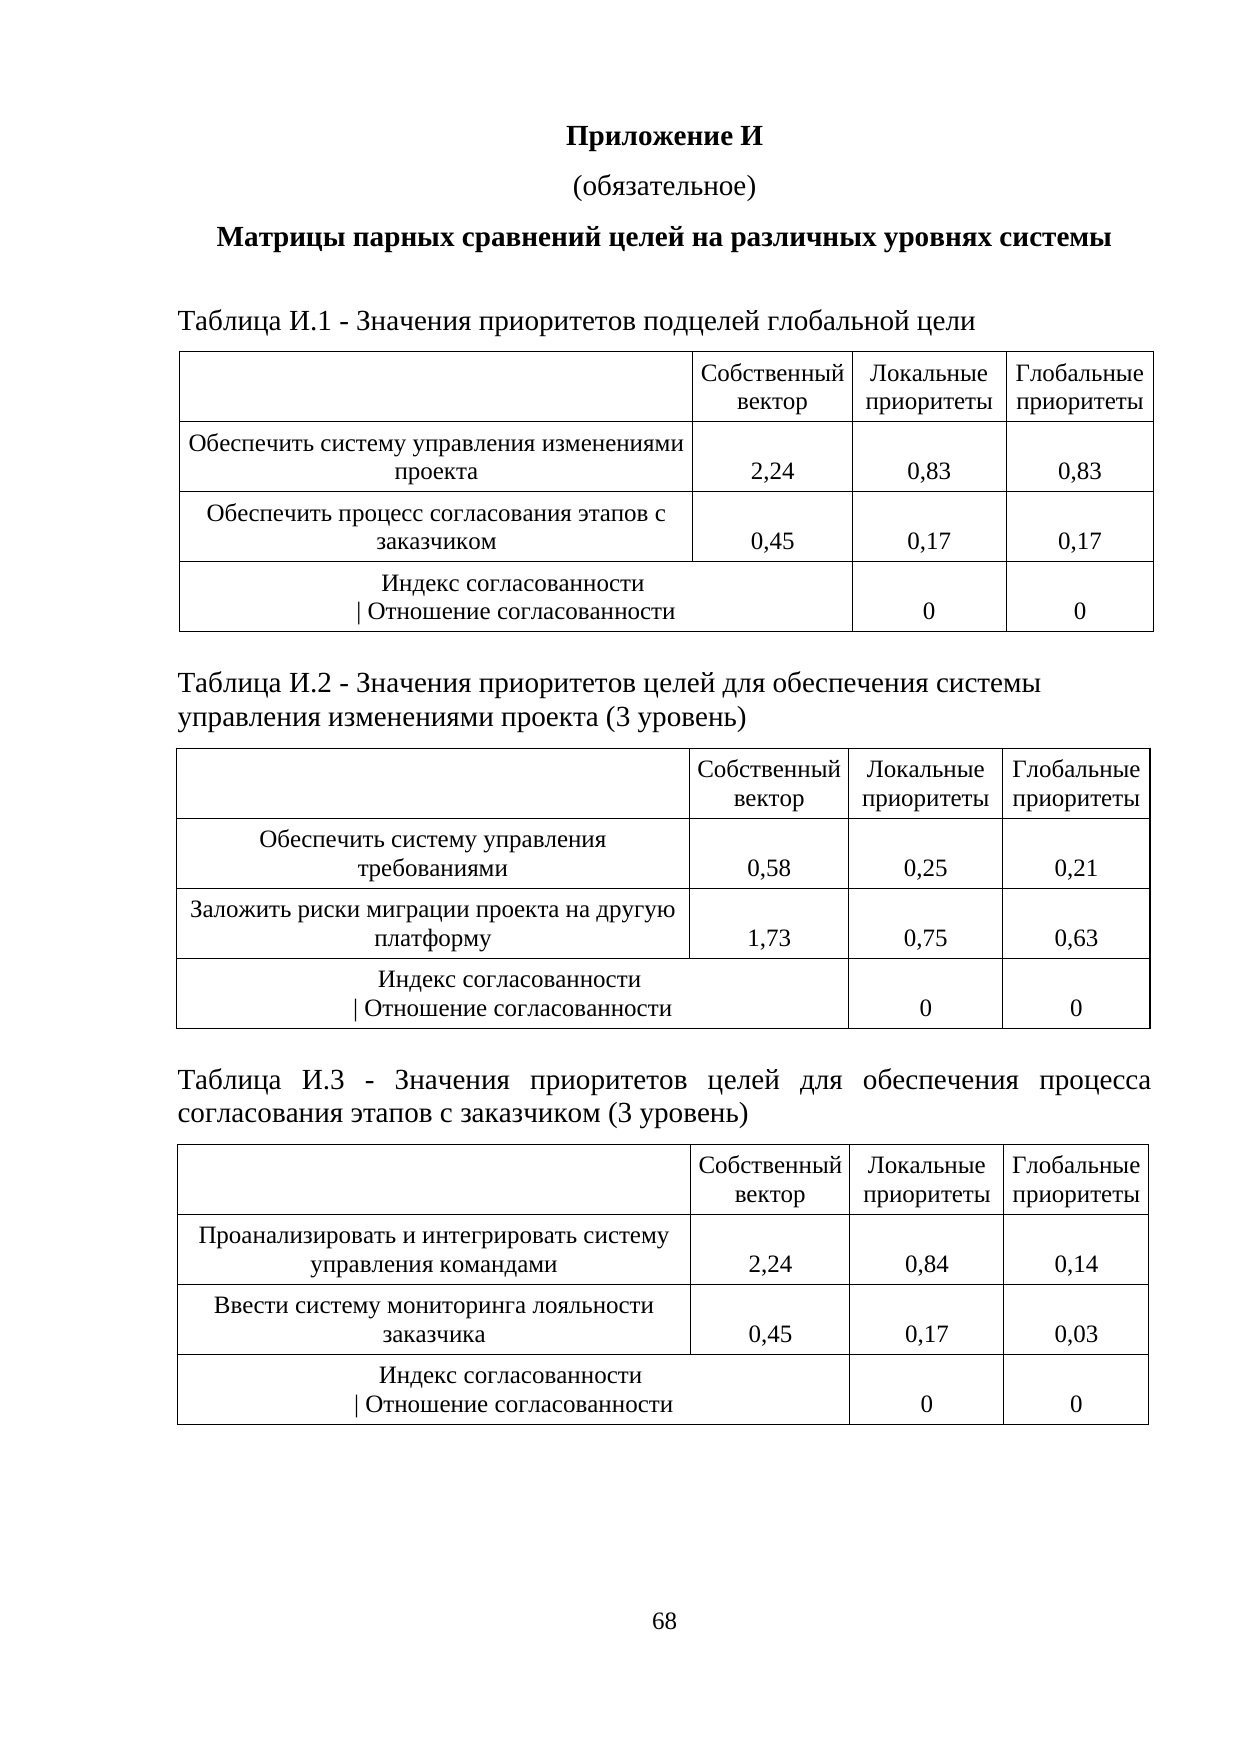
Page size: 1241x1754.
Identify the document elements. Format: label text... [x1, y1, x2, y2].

table_cell 0 [849, 959, 1002, 1027]
table_header Собственный вектор [691, 1145, 849, 1214]
table_cell 2,24 [693, 422, 852, 491]
table_cell 0,17 [1007, 492, 1153, 561]
subtitle Приложение И [177, 118, 1152, 152]
table_cell 0,58 [690, 819, 848, 887]
table_cell 0,83 [853, 422, 1006, 491]
table_cell 0,75 [849, 889, 1002, 957]
table_header Собственный вектор [690, 749, 848, 817]
table_cell 0 [850, 1355, 1003, 1424]
table_cell 0 [853, 562, 1006, 631]
table_cell Обеспечить систему управления требованиями [177, 819, 689, 887]
table_header Собственный вектор [693, 352, 852, 421]
table_cell Ввести систему мониторинга лояльности заказчика [178, 1285, 690, 1354]
table_cell Индекс согласованности | Отношение согласованности [178, 1355, 849, 1424]
table_cell 0 [1003, 959, 1149, 1027]
table_header Глобальные приоритеты [1003, 749, 1149, 817]
table_header [178, 1145, 690, 1214]
table_cell 0,17 [853, 492, 1006, 561]
table_cell 0,45 [693, 492, 852, 561]
table_cell 0,84 [850, 1215, 1003, 1284]
subtitle Матрицы парных сравнений целей на различных уровнях системы [177, 219, 1152, 252]
table_header Локальные приоритеты [850, 1145, 1003, 1214]
table_cell 0 [1007, 562, 1153, 631]
table_cell 0,17 [850, 1285, 1003, 1354]
table_cell 0,83 [1007, 422, 1153, 491]
table_header Локальные приоритеты [849, 749, 1002, 817]
table_cell 0,03 [1004, 1285, 1148, 1354]
subtitle (обязательное) [177, 168, 1152, 202]
text Таблица И.2 - Значения приоритетов целей для обеспечения системы управления изменениями проекта (3 уровень) [177, 666, 1152, 733]
table_header Глобальные приоритеты [1004, 1145, 1148, 1214]
table_header Локальные приоритеты [853, 352, 1006, 421]
table_cell 0,45 [691, 1285, 849, 1354]
table_header [180, 352, 692, 421]
table_header [177, 749, 689, 817]
table_cell 1,73 [690, 889, 848, 957]
table_cell Обеспечить систему управления изменениями проекта [180, 422, 692, 491]
table_cell Индекс согласованности | Отношение согласованности [180, 562, 852, 631]
table_cell 2,24 [691, 1215, 849, 1284]
text Таблица И.1 - Значения приоритетов подцелей глобальной цели [177, 303, 1152, 336]
table_header Глобальные приоритеты [1007, 352, 1153, 421]
table_cell 0 [1004, 1355, 1148, 1424]
text Таблица И.3 - Значения приоритетов целей для обеспечения процесса согласования этапов с заказчиком (3 уровень) [177, 1062, 1152, 1129]
table_cell 0,25 [849, 819, 1002, 887]
table_cell 0,63 [1003, 889, 1149, 957]
table_cell Обеспечить процесс согласования этапов с заказчиком [180, 492, 692, 561]
table_cell 0,14 [1004, 1215, 1148, 1284]
table_cell Заложить риски миграции проекта на другую платформу [177, 889, 689, 957]
table_cell Проанализировать и интегрировать систему управления командами [178, 1215, 690, 1284]
table_cell Индекс согласованности | Отношение согласованности [177, 959, 848, 1027]
table_cell 0,21 [1003, 819, 1149, 887]
